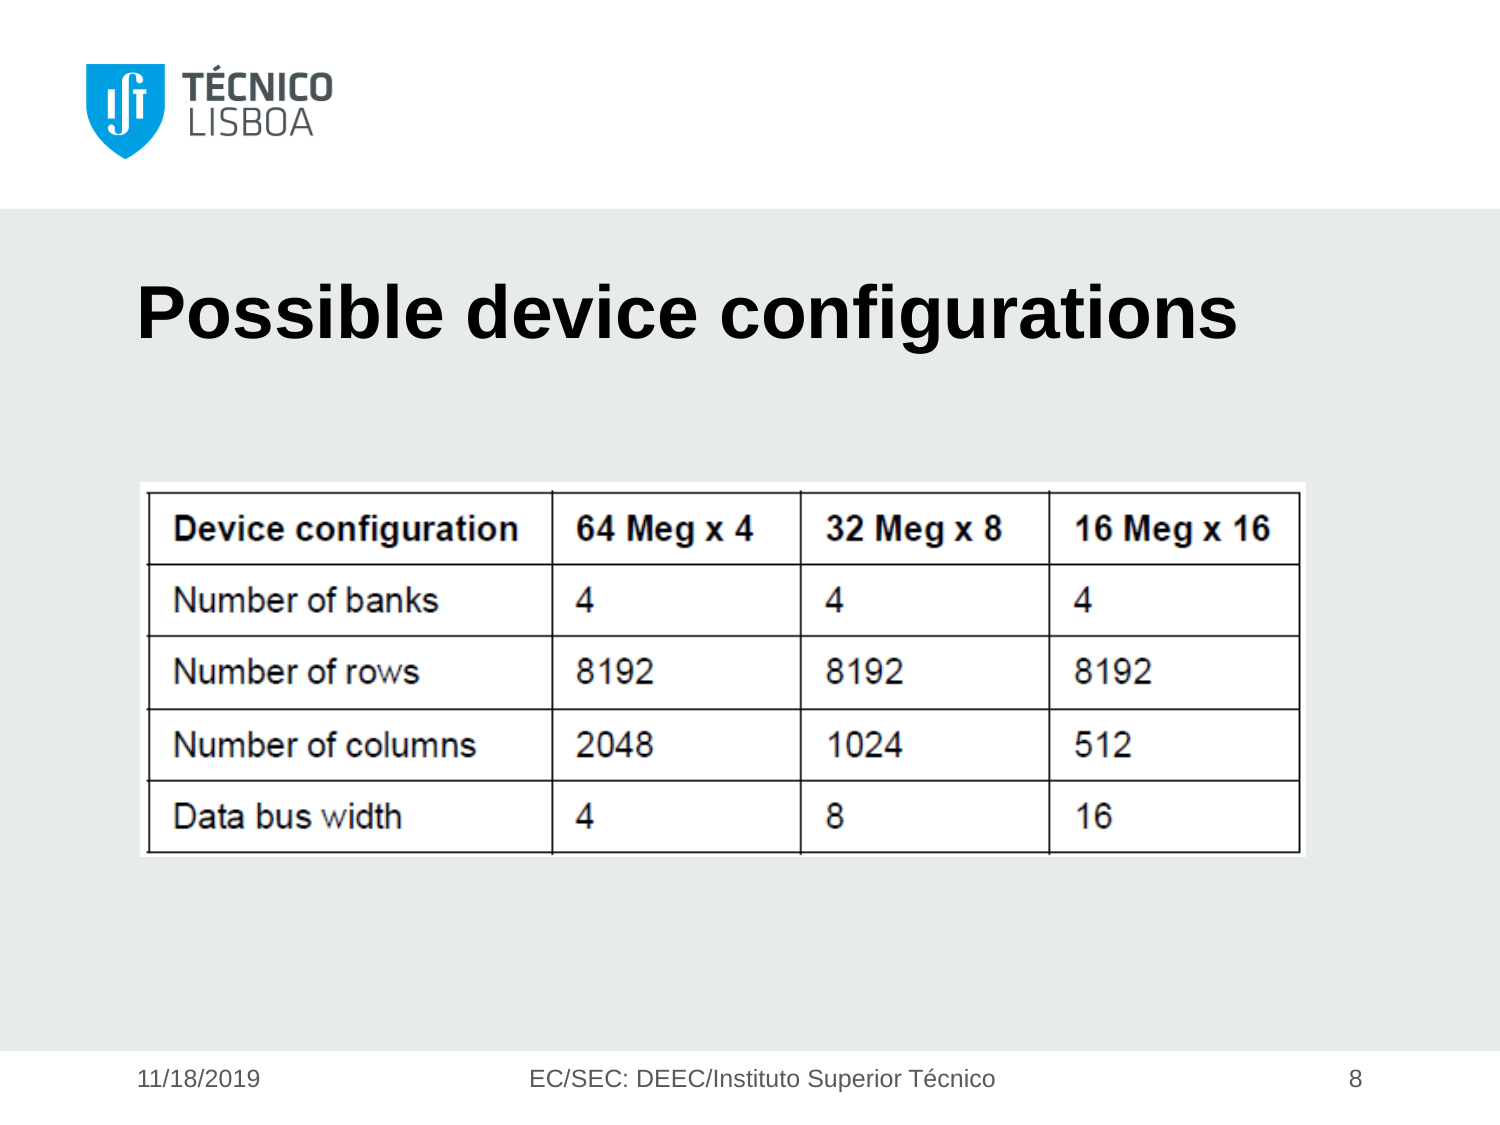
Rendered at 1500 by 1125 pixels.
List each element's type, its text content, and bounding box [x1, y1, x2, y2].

picture [0, 0, 1500, 1125]
slide_number 11/18/2019 [121, 1052, 425, 1103]
footer EC/SEC: DEEC/Instituto Superior Técnico [512, 1052, 1021, 1103]
slide_number [1077, 1052, 1378, 1103]
title Possible device configurations [121, 237, 1378, 381]
